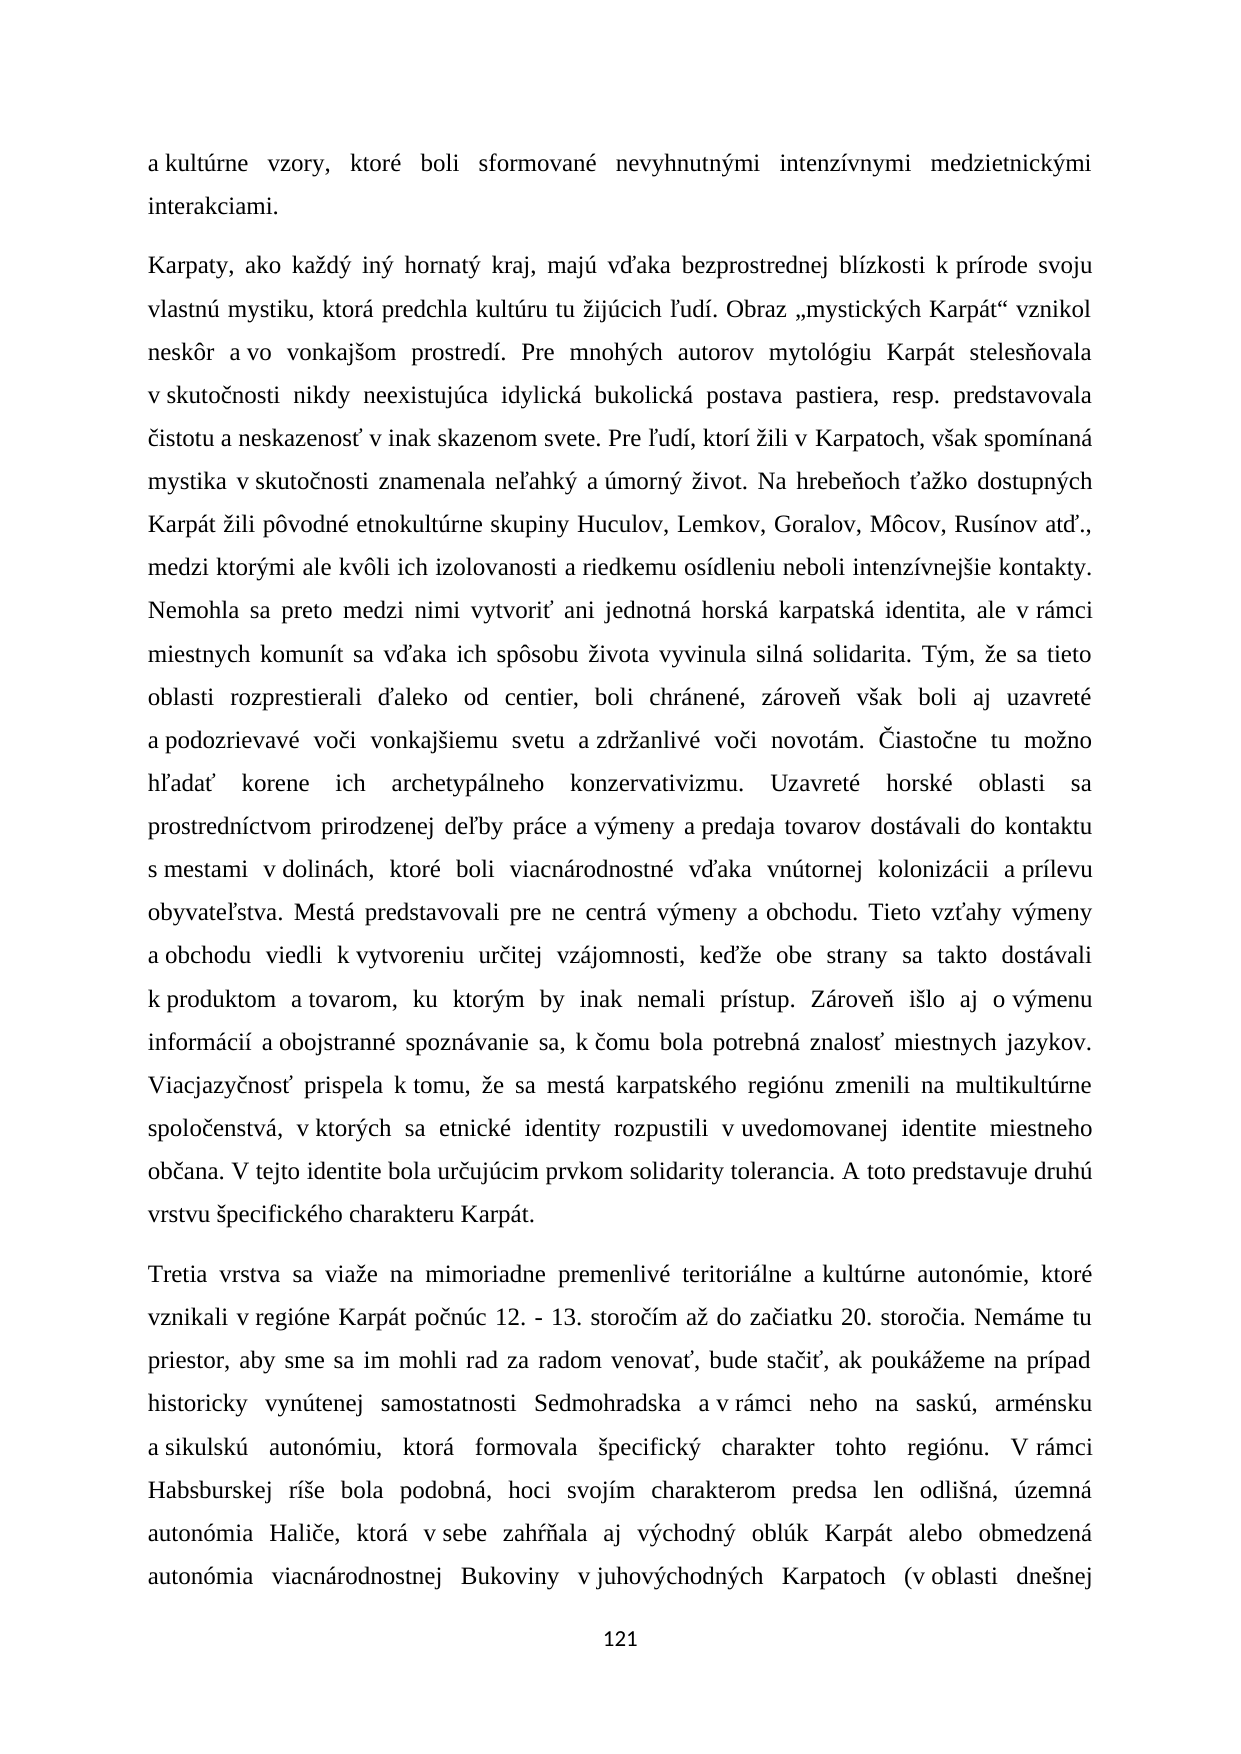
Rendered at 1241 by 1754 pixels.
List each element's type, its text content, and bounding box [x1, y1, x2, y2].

text Karpaty, ako každý iný hornatý kraj, majú vďaka bezprostrednej blízkosti k prírode svoju vlastnú mystiku, ktorá predchla kultúru tu žijúcich ľudí. Obraz „mystických Karpát“ vznikol neskôr a vo vonkajšom prostredí. Pre mnohých autorov mytológiu Karpát stelesňovala v skutočnosti nikdy neexistujúca idylická bukolická postava pastiera, resp. predstavovala čistotu a neskazenosť v inak skazenom svete. Pre ľudí, ktorí žili v Karpatoch, však spomínaná mystika v skutočnosti znamenala neľahký a úmorný život. Na hrebeňoch ťažko dostupných Karpát žili pôvodné etnokultúrne skupiny Huculov, Lemkov, Goralov, Môcov, Rusínov atď., medzi ktorými ale kvôli ich izolovanosti a riedkemu osídleniu neboli intenzívnejšie kontakty. Nemohla sa preto medzi nimi vytvoriť ani jednotná horská karpatská identita, ale v rámci miestnych komunít sa vďaka ich spôsobu života vyvinula silná solidarita. Tým, že sa tieto oblasti rozprestierali ďaleko od centier, boli chránené, zároveň však boli aj uzavreté a podozrievavé voči vonkajšiemu svetu a zdržanlivé voči novotám. Čiastočne tu možno hľadať korene ich archetypálneho konzervativizmu. Uzavreté horské oblasti sa prostredníctvom prirodzenej deľby práce a výmeny a predaja tovarov dostávali do kontaktu s mestami v dolinách, ktoré boli viacnárodnostné vďaka vnútornej kolonizácii a prílevu obyvateľstva. Mestá predstavovali pre ne centrá výmeny a obchodu. Tieto vzťahy výmeny a obchodu viedli k vytvoreniu určitej vzájomnosti, keďže obe strany sa takto dostávali k produktom a tovarom, ku ktorým by inak nemali prístup. Zároveň išlo aj o výmenu informácií a obojstranné spoznávanie sa, k čomu bola potrebná znalosť miestnych jazykov. Viacjazyčnosť prispela k tomu, že sa mestá karpatského regiónu zmenili na multikultúrne spoločenstvá, v ktorých sa etnické identity rozpustili v uvedomovanej identite miestneho občana. V tejto identite bola určujúcim prvkom solidarity tolerancia. A toto predstavuje druhú vrstvu špecifického charakteru Karpát. [148, 251, 1093, 1228]
text Tretia vrstva sa viaže na mimoriadne premenlivé teritoriálne a kultúrne autonómie, ktoré vznikali v regióne Karpát počnúc 12. - 13. storočím až do začiatku 20. storočia. Nemáme tu priestor, aby sme sa im mohli rad za radom venovať, bude stačiť, ak poukážeme na prípad historicky vynútenej samostatnosti Sedmohradska a v rámci neho na saskú, arménsku a sikulskú autonómiu, ktorá formovala špecifický charakter tohto regiónu. V rámci Habsburskej ríše bola podobná, hoci svojím charakterom predsa len odlišná, územná autonómia Haliče, ktorá v sebe zahŕňala aj východný oblúk Karpát alebo obmedzená autonómia viacnárodnostnej Bukoviny v juhovýchodných Karpatoch (v oblasti dnešnej [148, 1259, 1093, 1590]
text a kultúrne vzory, ktoré boli sformované nevyhnutnými intenzívnymi medzietnickými interakciami. [148, 148, 1093, 219]
